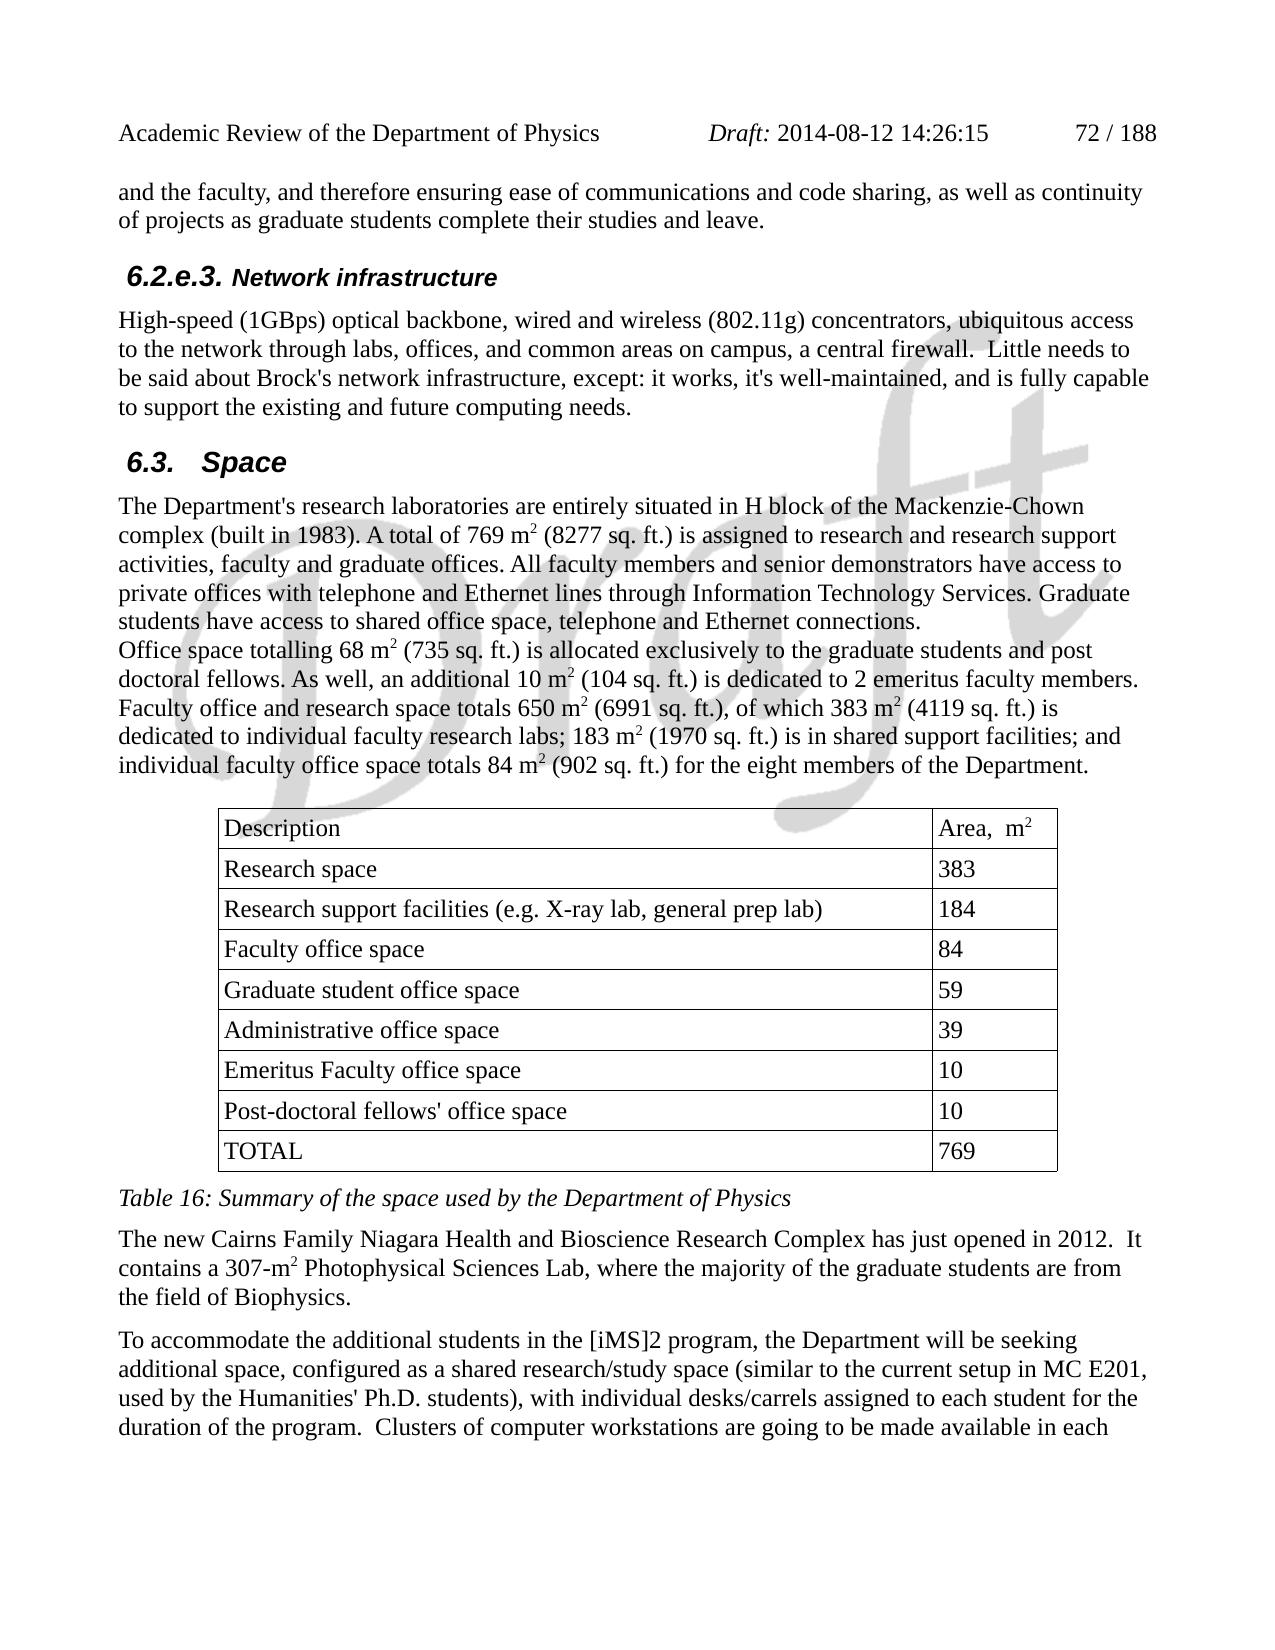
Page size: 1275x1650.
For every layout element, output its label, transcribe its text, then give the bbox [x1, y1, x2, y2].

picture [118, 420, 1157, 445]
table_cell Administrative office space [219, 1010, 932, 1049]
subtitle Network infrastructure [118, 259, 1157, 293]
picture [118, 1441, 1157, 1532]
table_cell 39 [933, 1010, 1057, 1049]
table_cell TOTAL [219, 1131, 932, 1171]
table_header Description [219, 809, 932, 848]
picture [118, 779, 1157, 1183]
text Office space totalling 68 m2 (735 sq. ft.) is allocated exclusively to the graduate students and post doctoral fellows. As well, an additional 10 m2 (104 sq. ft.) is dedicated to 2 emeritus faculty members. Faculty office and research space totals 650 m2 (6991 sq. ft.), of which 383 m2 (4119 sq. ft.) is dedicated to individual faculty research labs; 183 m2 (1970 sq. ft.) is in shared support facilities; and individual faculty office space totals 84 m2 (902 sq. ft.) for the eight members of the Department. [118, 635, 1157, 779]
table_cell Research support facilities (e.g. X-ray lab, general prep lab) [219, 889, 932, 929]
picture [118, 479, 1157, 491]
picture [118, 1311, 1157, 1326]
text The Department's research laboratories are entirely situated in H block of the Mackenzie-Chown complex (built in 1983). A total of 769 m2 (8277 sq. ft.) is assigned to research and research support activities, faculty and graduate offices. All faculty members and senior demonstrators have access to private offices with telephone and Ethernet lines through Information Technology Services. Graduate students have access to shared office space, telephone and Ethernet connections. [118, 491, 1157, 635]
picture [118, 234, 1157, 259]
table_cell Faculty office space [219, 930, 932, 969]
picture [118, 118, 1157, 177]
table_cell 383 [933, 849, 1057, 888]
table_cell 10 [933, 1051, 1057, 1090]
table_cell Graduate student office space [219, 970, 932, 1009]
text The new Cairns Family Niagara Health and Bioscience Research Complex has just opened in 2012. It contains a 307-m2 Photophysical Sciences Lab, where the majority of the graduate students are from the field of Biophysics. [118, 1224, 1157, 1311]
picture [118, 293, 1157, 305]
table_cell 10 [933, 1091, 1057, 1130]
subtitle Space [118, 445, 1157, 479]
table_header Area, m2 [933, 809, 1057, 848]
text and the faculty, and therefore ensuring ease of communications and code sharing, as well as continuity of projects as graduate students complete their studies and leave. [118, 177, 1157, 234]
table_cell Emeritus Faculty office space [219, 1051, 932, 1090]
table_cell 84 [933, 930, 1057, 969]
table_cell 769 [933, 1131, 1057, 1171]
table_cell 184 [933, 889, 1057, 929]
table_cell 59 [933, 970, 1057, 1009]
text To accommodate the additional students in the [iMS]2 program, the Department will be seeking additional space, configured as a shared research/study space (similar to the current setup in MC E201, used by the Humanities' Ph.D. students), with individual desks/carrels assigned to each student for the duration of the program. Clusters of computer workstations are going to be made available in each [118, 1326, 1157, 1441]
picture [118, 1212, 1157, 1224]
text Table 16: Summary of the space used by the Department of Physics [118, 1183, 1157, 1212]
text High-speed (1GBps) optical backbone, wired and wireless (802.11g) concentrators, ubiquitous access to the network through labs, offices, and common areas on campus, a central firewall. Little needs to be said about Brock's network infrastructure, except: it works, it's well-maintained, and is fully capable to support the existing and future computing needs. [118, 305, 1157, 420]
table_cell Post-doctoral fellows' office space [219, 1091, 932, 1130]
table_cell Research space [219, 849, 932, 888]
